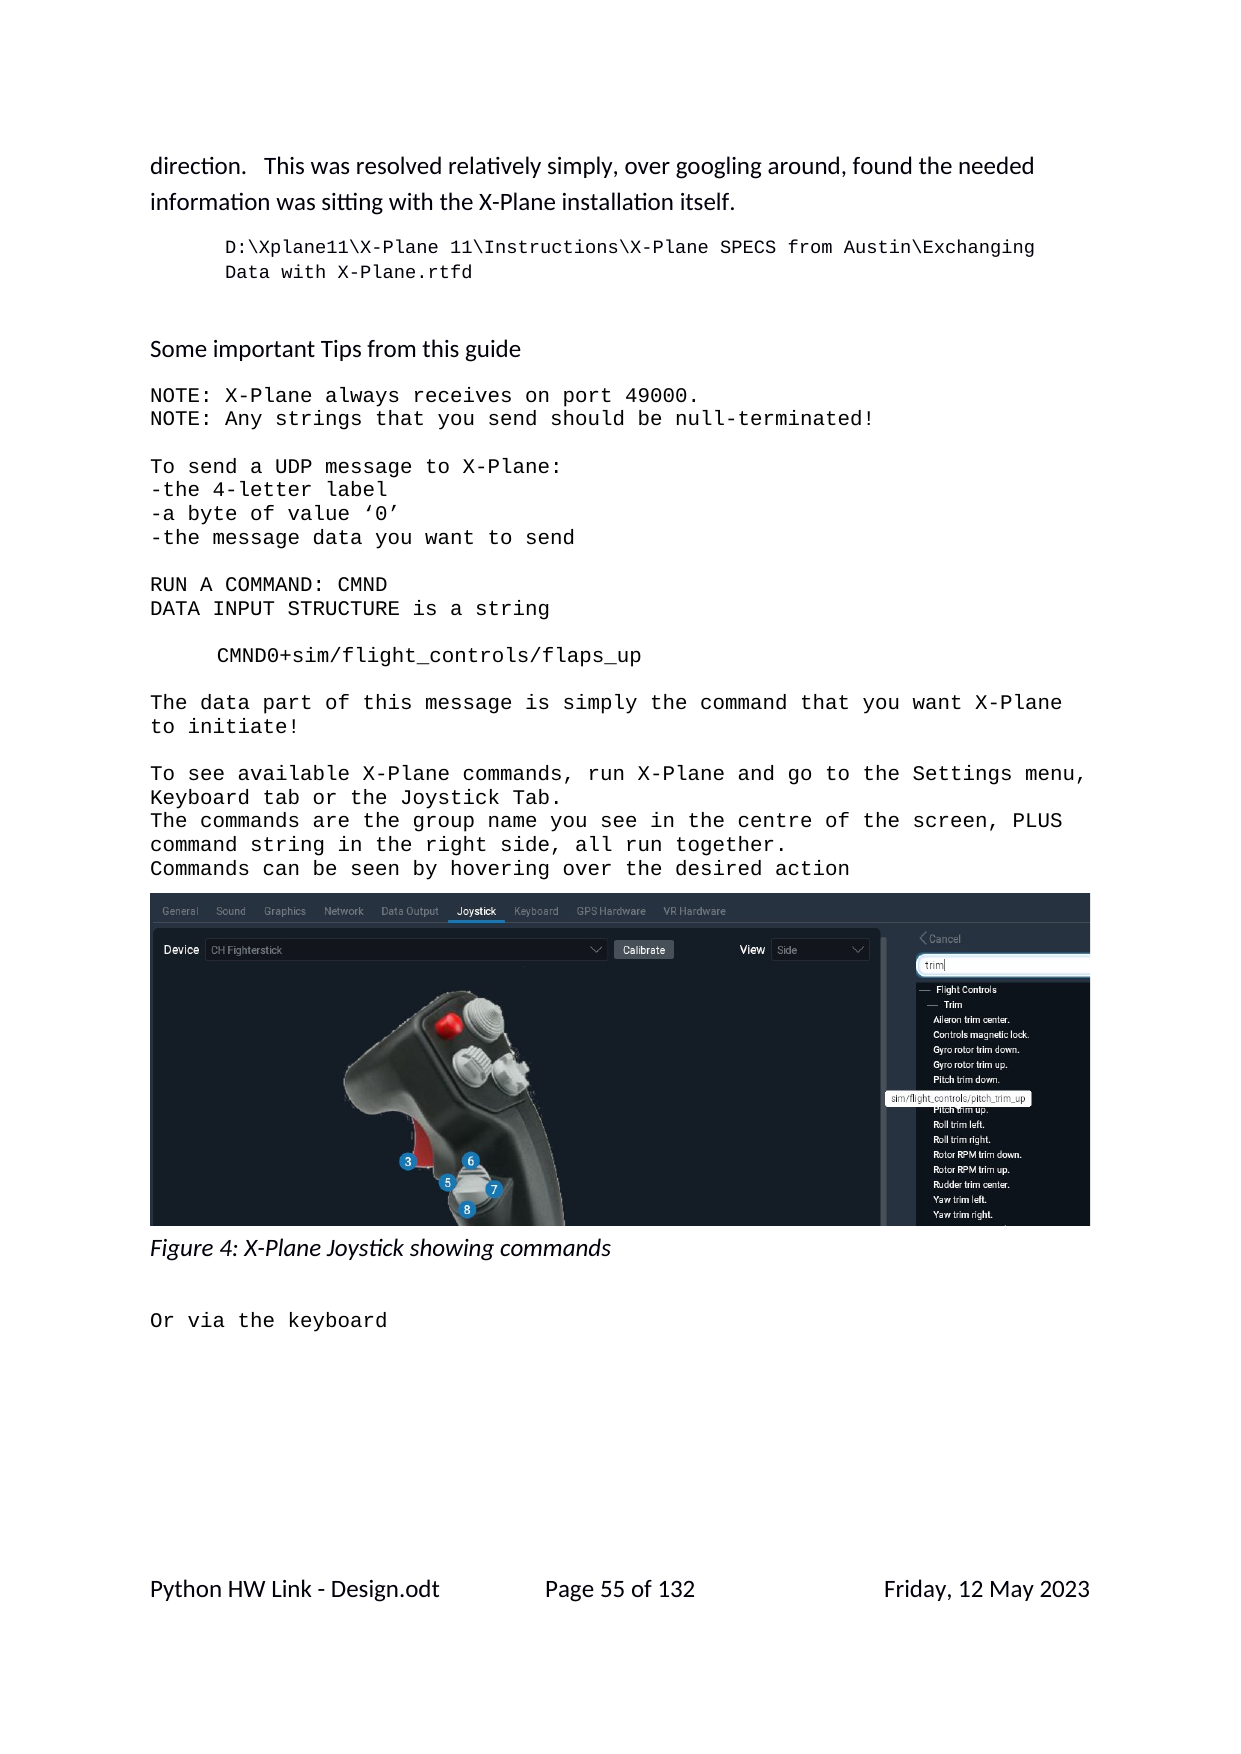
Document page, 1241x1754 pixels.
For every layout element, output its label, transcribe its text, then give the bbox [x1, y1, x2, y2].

text -the message data you want to send [150, 527, 1090, 550]
text DATA INPUT STRUCTURE is a string [150, 598, 1090, 621]
text -a byte of value ‘0’ [150, 503, 1090, 527]
text The commands are the group name you see in the centre of the screen, PLUS command string in the right side, all run together. [150, 810, 1090, 858]
text RUN A COMMAND: CMND [150, 574, 1090, 598]
text D:\Xplane11\X-Plane 11\Instructions\X-Plane SPECS from Austin\Exchanging Data with X-Plane.rtfd [225, 238, 1090, 284]
text Commands can be seen by hovering over the desired action [150, 858, 1090, 881]
text Or via the keyboard [150, 1310, 1090, 1333]
text NOTE: Any strings that you send should be null-terminated! [150, 408, 1090, 432]
text CMND0+sim/flight_controls/flaps_up [150, 645, 1090, 668]
text To see available X-Plane commands, run X-Plane and go to the Settings menu, Keyboard tab or the Joystick Tab. [150, 763, 1090, 810]
picture [150, 893, 1091, 1226]
text To send a UDP message to X-Plane: [150, 456, 1090, 479]
text The data part of this message is simply the command that you want X-Plane to initiate! [150, 692, 1090, 739]
text Some important Tips from this guide [150, 334, 1090, 364]
text Figure 4: X-Plane Joystick showing commands [150, 1226, 1090, 1262]
text -the 4-letter label [150, 479, 1090, 503]
text NOTE: X-Plane always receives on port 49000. [150, 385, 1090, 408]
text direction. This was resolved relatively simply, over googling around, found the needed information was sitting with the X-Plane installation itself. [150, 150, 1090, 217]
